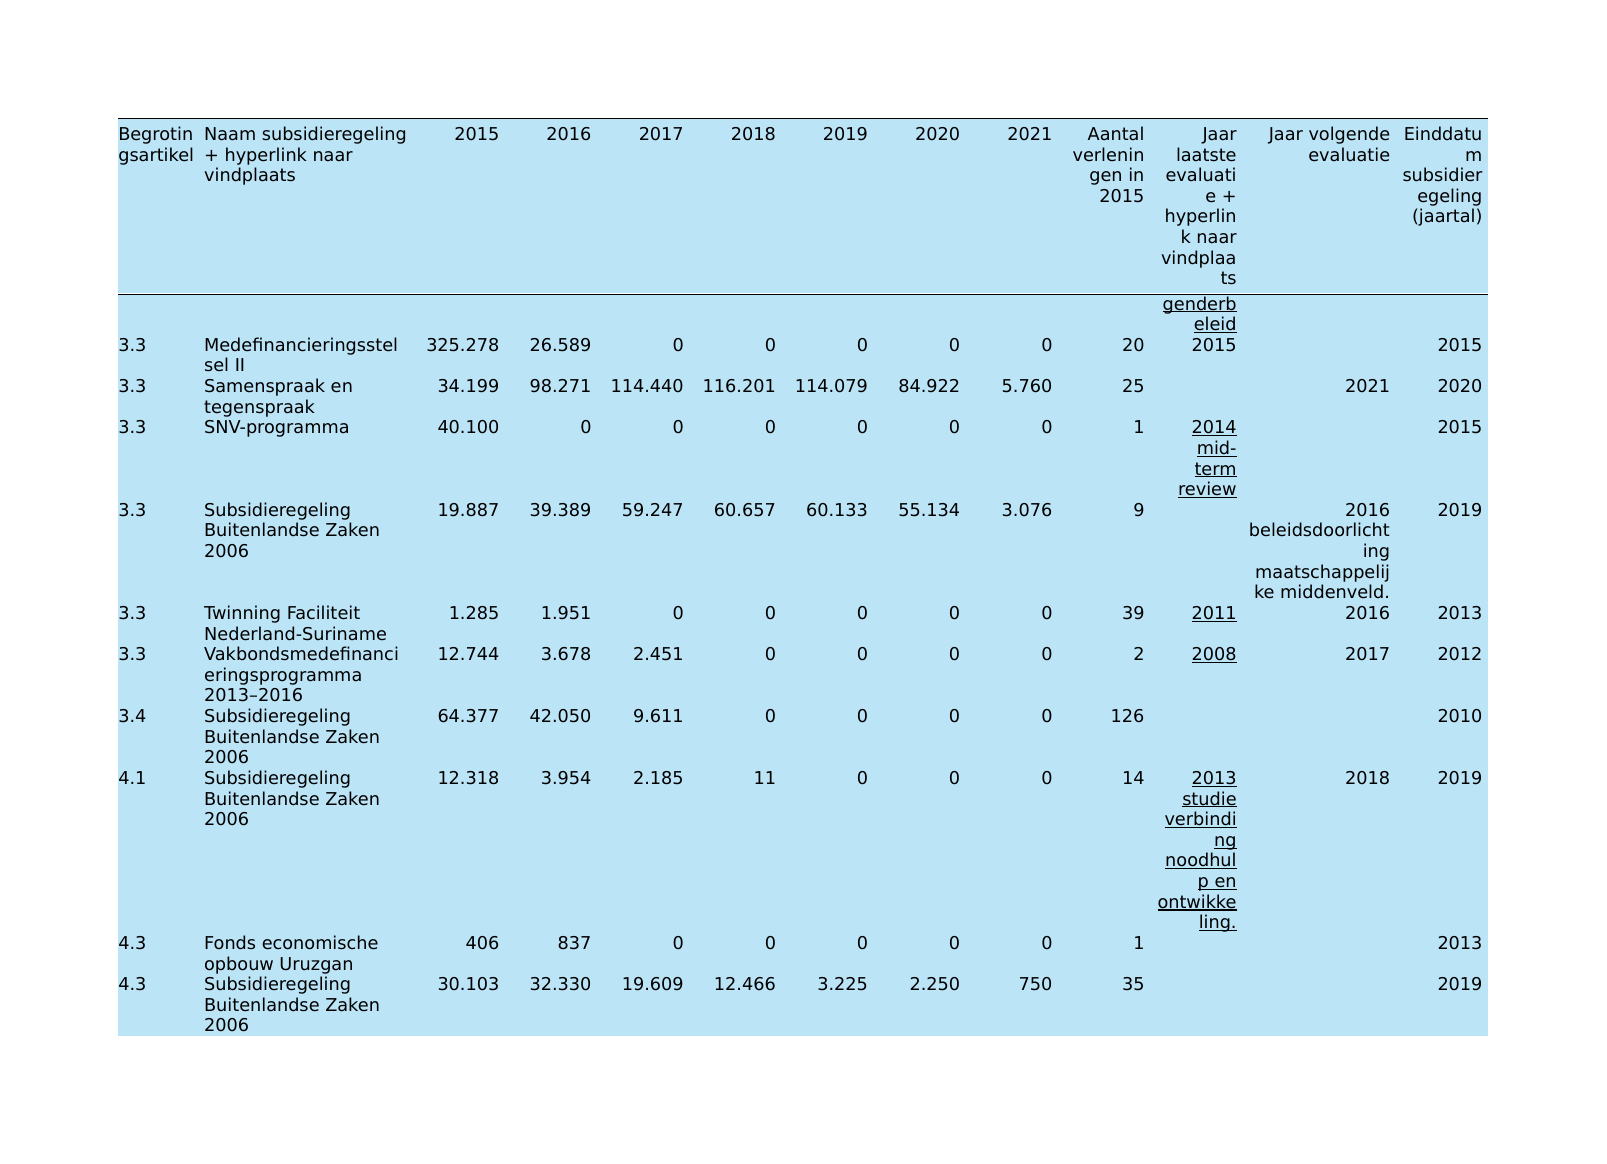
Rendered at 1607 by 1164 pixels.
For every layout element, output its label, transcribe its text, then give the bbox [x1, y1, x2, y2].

table_cell [874, 295, 966, 335]
table_cell 0 [966, 603, 1058, 644]
table_cell 2.250 [874, 974, 966, 1036]
table_cell 0 [689, 603, 782, 644]
table_cell 34.199 [413, 376, 505, 417]
table_cell 2011 [1150, 603, 1242, 644]
table_cell 9.611 [597, 706, 689, 768]
table_cell 12.466 [689, 974, 782, 1036]
table_cell 3.3 [118, 417, 198, 500]
table_cell 0 [689, 933, 782, 974]
table_cell 0 [874, 706, 966, 768]
table_cell [413, 295, 505, 335]
table_cell 19.609 [597, 974, 689, 1036]
table_cell 12.744 [413, 644, 505, 706]
table_cell [1150, 974, 1242, 1036]
table_cell 2021 [1242, 376, 1396, 417]
table_cell 0 [782, 603, 874, 644]
table_header 2016 [505, 119, 597, 293]
table_cell 114.440 [597, 376, 689, 417]
table_cell 0 [966, 644, 1058, 706]
table_cell Twinning Faciliteit Nederland-Suriname [198, 603, 413, 644]
table_cell 0 [874, 768, 966, 933]
table_cell 2019 [1396, 768, 1488, 933]
table_cell 0 [689, 644, 782, 706]
table_cell 2.451 [597, 644, 689, 706]
table_cell 59.247 [597, 500, 689, 603]
table_cell 0 [782, 417, 874, 500]
table_cell 0 [597, 335, 689, 376]
table_cell Fonds economische opbouw Uruzgan [198, 933, 413, 974]
table_cell 0 [966, 417, 1058, 500]
table_cell [1242, 974, 1396, 1036]
table_header Begrotingsartikel [118, 119, 198, 293]
table_cell 2008 [1150, 644, 1242, 706]
table_cell 0 [689, 417, 782, 500]
table_cell 1 [1058, 933, 1150, 974]
table_cell 0 [505, 417, 597, 500]
table_cell [1242, 295, 1396, 335]
table_cell 4.1 [118, 768, 198, 933]
table_cell 3.225 [782, 974, 874, 1036]
table_cell 2016 [1242, 603, 1396, 644]
table_header 2020 [874, 119, 966, 293]
table_cell 2020 [1396, 376, 1488, 417]
table_cell 3.3 [118, 335, 198, 376]
table_cell 2016 beleidsdoorlichting maatschappelijke middenveld. [1242, 500, 1396, 603]
table_cell 2017 [1242, 644, 1396, 706]
table_cell [505, 295, 597, 335]
table_header Naam subsidieregeling + hyperlink naar vindplaats [198, 119, 413, 293]
table_cell 3.3 [118, 500, 198, 603]
table_cell 0 [966, 768, 1058, 933]
table_cell [1150, 933, 1242, 974]
table_cell Medefinancieringsstelsel II [198, 335, 413, 376]
table_cell 0 [782, 768, 874, 933]
table_cell [782, 295, 874, 335]
table_cell 0 [597, 933, 689, 974]
table_cell 0 [874, 417, 966, 500]
table_cell 3.076 [966, 500, 1058, 603]
table_cell 0 [966, 706, 1058, 768]
table_cell 26.589 [505, 335, 597, 376]
table_cell [1058, 295, 1150, 335]
table_cell [1396, 295, 1488, 335]
table_cell [1242, 335, 1396, 376]
table_cell 750 [966, 974, 1058, 1036]
table_cell Subsidieregeling Buitenlandse Zaken 2006 [198, 974, 413, 1036]
table_header Jaar laatste evaluatie + hyperlink naar vindplaats [1150, 119, 1242, 293]
table_cell 3.3 [118, 644, 198, 706]
table_cell 0 [874, 335, 966, 376]
table_cell 114.079 [782, 376, 874, 417]
table_header 2018 [689, 119, 782, 293]
table_cell 98.271 [505, 376, 597, 417]
table_cell [198, 295, 413, 335]
table_cell 20 [1058, 335, 1150, 376]
table_cell 2010 [1396, 706, 1488, 768]
table_cell 3.4 [118, 706, 198, 768]
table_cell [1242, 933, 1396, 974]
table_cell [1150, 500, 1242, 603]
table_cell 837 [505, 933, 597, 974]
table_cell 14 [1058, 768, 1150, 933]
table_cell 2018 [1242, 768, 1396, 933]
table_cell 3.678 [505, 644, 597, 706]
table_cell 0 [689, 706, 782, 768]
table_cell 84.922 [874, 376, 966, 417]
table_cell 32.330 [505, 974, 597, 1036]
table_cell 12.318 [413, 768, 505, 933]
table_cell [597, 295, 689, 335]
table_cell 39.389 [505, 500, 597, 603]
table_cell Subsidieregeling Buitenlandse Zaken 2006 [198, 706, 413, 768]
table_cell 2.185 [597, 768, 689, 933]
table_cell 2015 [1396, 417, 1488, 500]
table_header Aantal verleningen in 2015 [1058, 119, 1150, 293]
table_cell 5.760 [966, 376, 1058, 417]
table_cell 116.201 [689, 376, 782, 417]
table_cell 25 [1058, 376, 1150, 417]
table_cell 2013 studie verbinding noodhulp en ontwikkeling. [1150, 768, 1242, 933]
table_header Einddatum subsidieregeling (jaartal) [1396, 119, 1488, 293]
table_cell 9 [1058, 500, 1150, 603]
table_cell 42.050 [505, 706, 597, 768]
table_cell 40.100 [413, 417, 505, 500]
table_cell SNV-programma [198, 417, 413, 500]
table_cell 0 [874, 603, 966, 644]
table_cell Subsidieregeling Buitenlandse Zaken 2006 [198, 768, 413, 933]
table_cell 0 [966, 335, 1058, 376]
table_cell [966, 295, 1058, 335]
table_header 2017 [597, 119, 689, 293]
table_cell [1150, 706, 1242, 768]
table_cell 2019 [1396, 974, 1488, 1036]
table_cell 0 [782, 706, 874, 768]
table_cell 0 [782, 335, 874, 376]
table_cell [1242, 417, 1396, 500]
table_cell 0 [597, 603, 689, 644]
table_cell 325.278 [413, 335, 505, 376]
table_cell 2015 [1150, 335, 1242, 376]
table_cell 2012 [1396, 644, 1488, 706]
table_cell 2 [1058, 644, 1150, 706]
table_cell [1242, 706, 1396, 768]
table_cell 30.103 [413, 974, 505, 1036]
table_cell 0 [874, 644, 966, 706]
table_cell 3.954 [505, 768, 597, 933]
table_cell [1150, 376, 1242, 417]
table_cell 39 [1058, 603, 1150, 644]
table_header 2015 [413, 119, 505, 293]
table_cell 64.377 [413, 706, 505, 768]
table_cell 0 [689, 335, 782, 376]
table_cell 0 [597, 417, 689, 500]
table_cell 1 [1058, 417, 1150, 500]
table_cell 19.887 [413, 500, 505, 603]
table_cell 60.657 [689, 500, 782, 603]
table_cell 0 [874, 933, 966, 974]
table_cell 2015 [1396, 335, 1488, 376]
table_cell Vakbondsmedefinancieringsprogramma 2013–2016 [198, 644, 413, 706]
table_cell 406 [413, 933, 505, 974]
table_cell 1.951 [505, 603, 597, 644]
table_header 2021 [966, 119, 1058, 293]
table_cell 1.285 [413, 603, 505, 644]
table_cell 126 [1058, 706, 1150, 768]
table_cell 4.3 [118, 933, 198, 974]
table_cell 2019 [1396, 500, 1488, 603]
table_cell 35 [1058, 974, 1150, 1036]
table_cell 2013 [1396, 603, 1488, 644]
table_cell 4.3 [118, 974, 198, 1036]
table_cell 0 [782, 644, 874, 706]
table_cell 2014 mid-term review [1150, 417, 1242, 500]
table_cell [118, 295, 198, 335]
table_header Jaar volgende evaluatie [1242, 119, 1396, 293]
table_cell 0 [966, 933, 1058, 974]
table_cell 3.3 [118, 603, 198, 644]
table_header 2019 [782, 119, 874, 293]
table_cell 11 [689, 768, 782, 933]
table_cell Subsidieregeling Buitenlandse Zaken 2006 [198, 500, 413, 603]
table_cell 60.133 [782, 500, 874, 603]
table_cell 0 [782, 933, 874, 974]
table_cell genderbeleid [1150, 295, 1242, 335]
table_cell [689, 295, 782, 335]
table_cell 55.134 [874, 500, 966, 603]
table_cell 3.3 [118, 376, 198, 417]
table_cell 2013 [1396, 933, 1488, 974]
table_cell Samenspraak en tegenspraak [198, 376, 413, 417]
